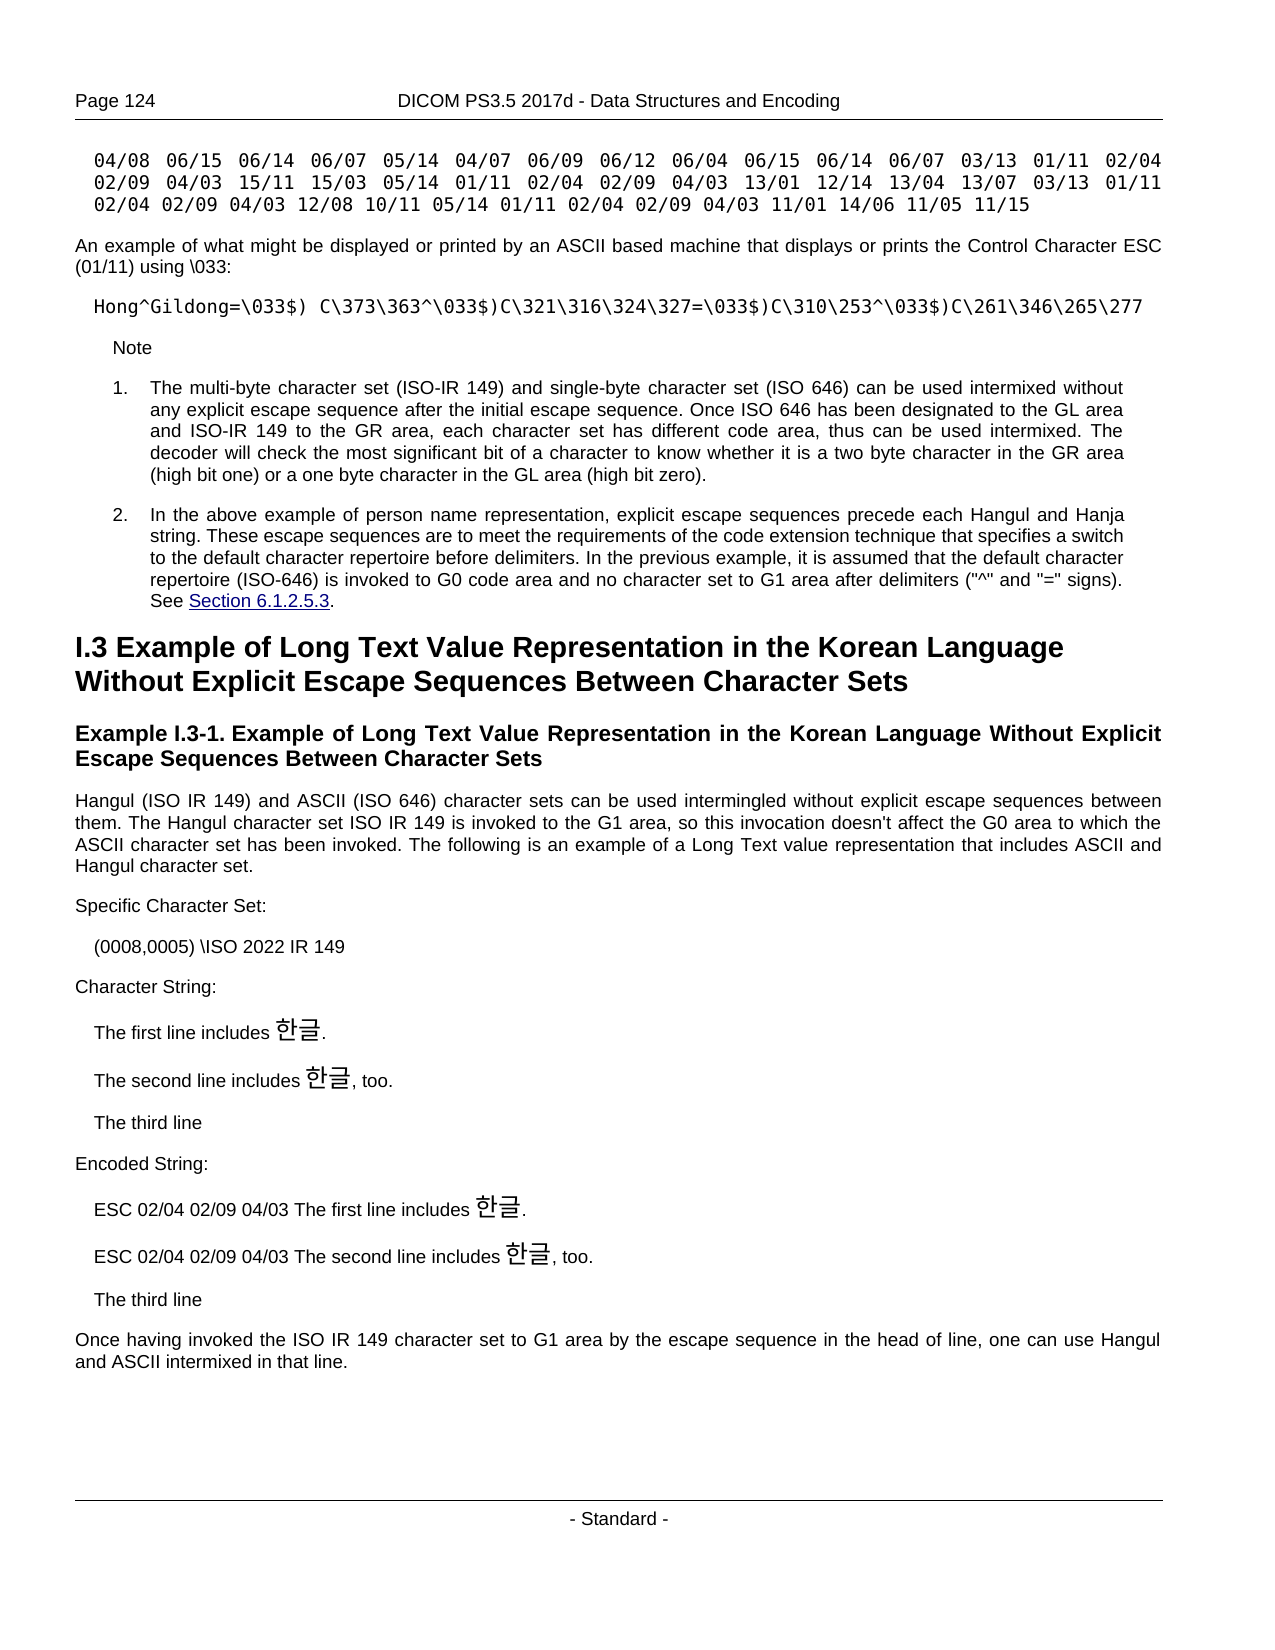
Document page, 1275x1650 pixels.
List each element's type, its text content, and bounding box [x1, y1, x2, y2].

text Example I.3-1. Example of Long Text Value Representation in the Korean Language Without Explicit Escape Sequences Between Character Sets [75, 720, 1162, 772]
text Once having invoked the ISO IR 149 character set to G1 area by the escape sequence in the head of line, one can use Hangul and ASCII intermixed in that line. [75, 1329, 1162, 1372]
text The second line includes 한글, too. [94, 1064, 1162, 1093]
text 04/08 06/15 06/14 06/07 05/14 04/07 06/09 06/12 06/04 06/15 06/14 06/07 03/13 01/11 02/04 02/09 04/03 15/11 15/03 05/14 01/11 02/04 02/09 04/03 13/01 12/14 13/04 13/07 03/13 01/11 02/04 02/09 04/03 12/08 10/11 05/14 01/11 02/04 02/09 04/03 11/01 14/06 11/05 11/15 [94, 150, 1162, 216]
text ESC 02/04 02/09 04/03 The first line includes 한글. [94, 1193, 1162, 1222]
text Encoded String: [75, 1152, 1162, 1174]
text Note [112, 337, 1125, 358]
list In the above example of person name representation, explicit escape sequences precede each Hangul and Hanja string. These escape sequences are to meet the requirements of the code extension technique that specifies a switch to the default character repertoire before delimiters. In the previous example, it is assumed that the default character repertoire (ISO-646) is invoked to G0 code area and no character set to G1 area after delimiters ("^" and "=" signs). See Section 6.1.2.5.3. [112, 504, 1125, 612]
text An example of what might be displayed or printed by an ASCII based machine that displays or prints the Control Character ESC (01/11) using \033: [75, 234, 1162, 277]
text ESC 02/04 02/09 04/03 The second line includes 한글, too. [94, 1241, 1162, 1270]
text (0008,0005) \ISO 2022 IR 149 [94, 936, 1162, 957]
text Hong^Gildong=\033$) C\373\363^\033$)C\321\316\324\327=\033$)C\310\253^\033$)C\261\346\265\277 [94, 296, 1162, 318]
text The third line [94, 1112, 1162, 1134]
text Character String: [75, 976, 1162, 997]
text I.3 Example of Long Text Value Representation in the Korean Language Without Explicit Escape Sequences Between Character Sets [75, 630, 1162, 697]
text Hangul (ISO IR 149) and ASCII (ISO 646) character sets can be used intermingled without explicit escape sequences between them. The Hangul character set ISO IR 149 is invoked to the G1 area, so this invocation doesn't affect the G0 area to which the ASCII character set has been invoked. The following is an example of a Long Text value representation that includes ASCII and Hangul character set. [75, 790, 1162, 877]
list The multi-byte character set (ISO-IR 149) and single-byte character set (ISO 646) can be used intermixed without any explicit escape sequence after the initial escape sequence. Once ISO 646 has been designated to the GL area and ISO-IR 149 to the GR area, each character set has different code area, thus can be used intermixed. The decoder will check the most significant bit of a character to know whether it is a two byte character in the GR area (high bit one) or a one byte character in the GL area (high bit zero). [112, 377, 1125, 485]
text Specific Character Set: [75, 895, 1162, 917]
text The third line [94, 1288, 1162, 1310]
text The first line includes 한글. [94, 1016, 1162, 1045]
